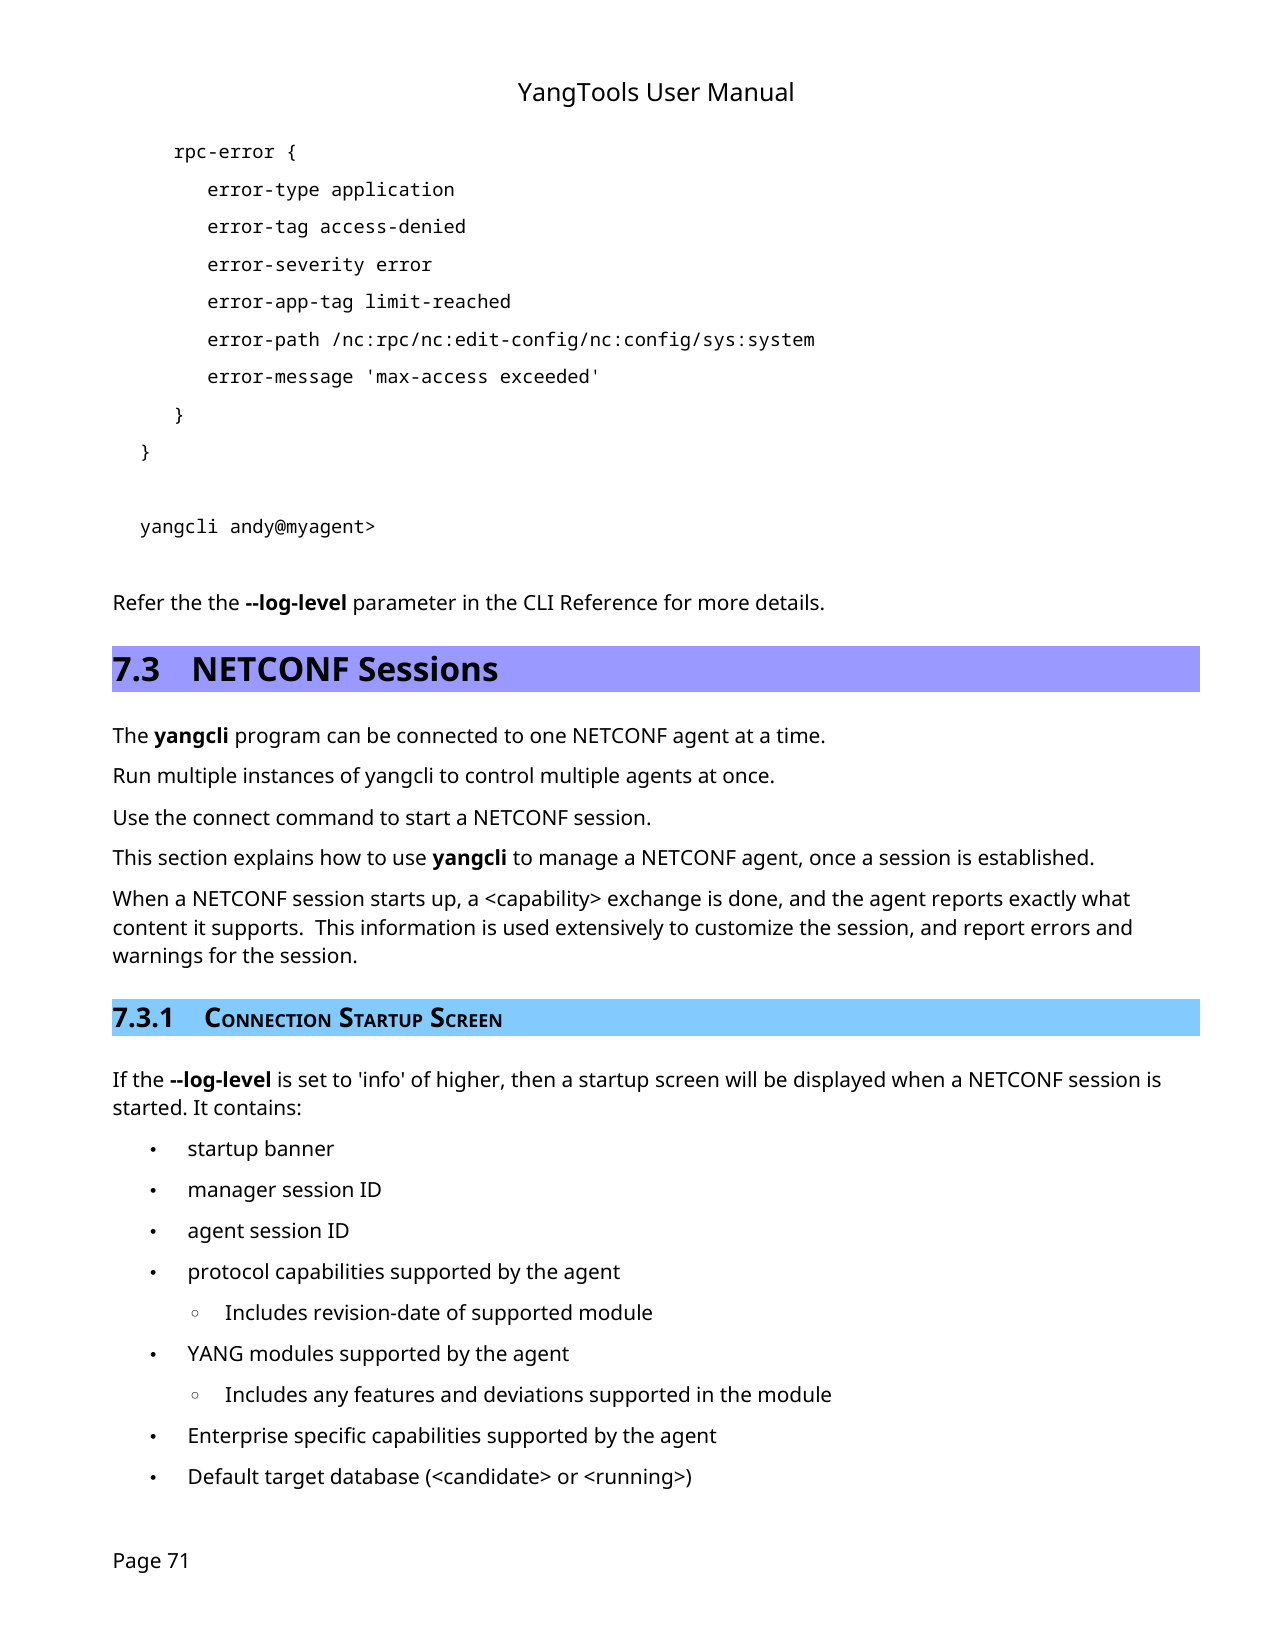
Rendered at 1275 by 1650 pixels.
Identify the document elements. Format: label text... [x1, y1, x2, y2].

text } [139, 401, 1200, 427]
text Run multiple instances of yangcli to control multiple agents at once. [112, 762, 1200, 790]
list protocol capabilities supported by the agent [150, 1257, 1200, 1286]
text error-app-tag limit-reached [139, 288, 1200, 314]
text } [139, 438, 1200, 464]
text rpc-error { [139, 138, 1200, 164]
text This section explains how to use yangcli to manage a NETCONF agent, once a session is established. [112, 843, 1200, 872]
text error-message 'max-access exceeded' [139, 363, 1200, 389]
subtitle Connection Startup Screen [112, 999, 1200, 1036]
list manager session ID [150, 1175, 1200, 1204]
list agent session ID [150, 1216, 1200, 1245]
list Default target database (<candidate> or <running>) [150, 1462, 1200, 1490]
list Includes any features and deviations supported in the module [187, 1380, 1200, 1408]
list YANG modules supported by the agent [150, 1339, 1200, 1367]
text error-tag access-denied [139, 213, 1200, 239]
text When a NETCONF session starts up, a <capability> exchange is done, and the agent reports exactly what content it supports. This information is used extensively to customize the session, and report errors and warnings for the session. [112, 884, 1200, 970]
text error-severity error [139, 251, 1200, 277]
subtitle NETCONF Sessions [112, 646, 1200, 692]
list startup banner [150, 1134, 1200, 1163]
text Use the connect command to start a NETCONF session. [112, 803, 1200, 831]
text The yangcli program can be connected to one NETCONF agent at a time. [112, 721, 1200, 749]
list Enterprise specific capabilities supported by the agent [150, 1421, 1200, 1449]
text Refer the the --log-level parameter in the CLI Reference for more details. [112, 588, 1200, 617]
text yangcli andy@myagent> [139, 513, 1200, 539]
text error-path /nc:rpc/nc:edit-config/nc:config/sys:system [139, 326, 1200, 352]
list Includes revision-date of supported module [187, 1298, 1200, 1327]
text If the --log-level is set to 'info' of higher, then a startup screen will be displayed when a NETCONF session is started. It contains: [112, 1065, 1200, 1122]
text error-type application [139, 176, 1200, 202]
